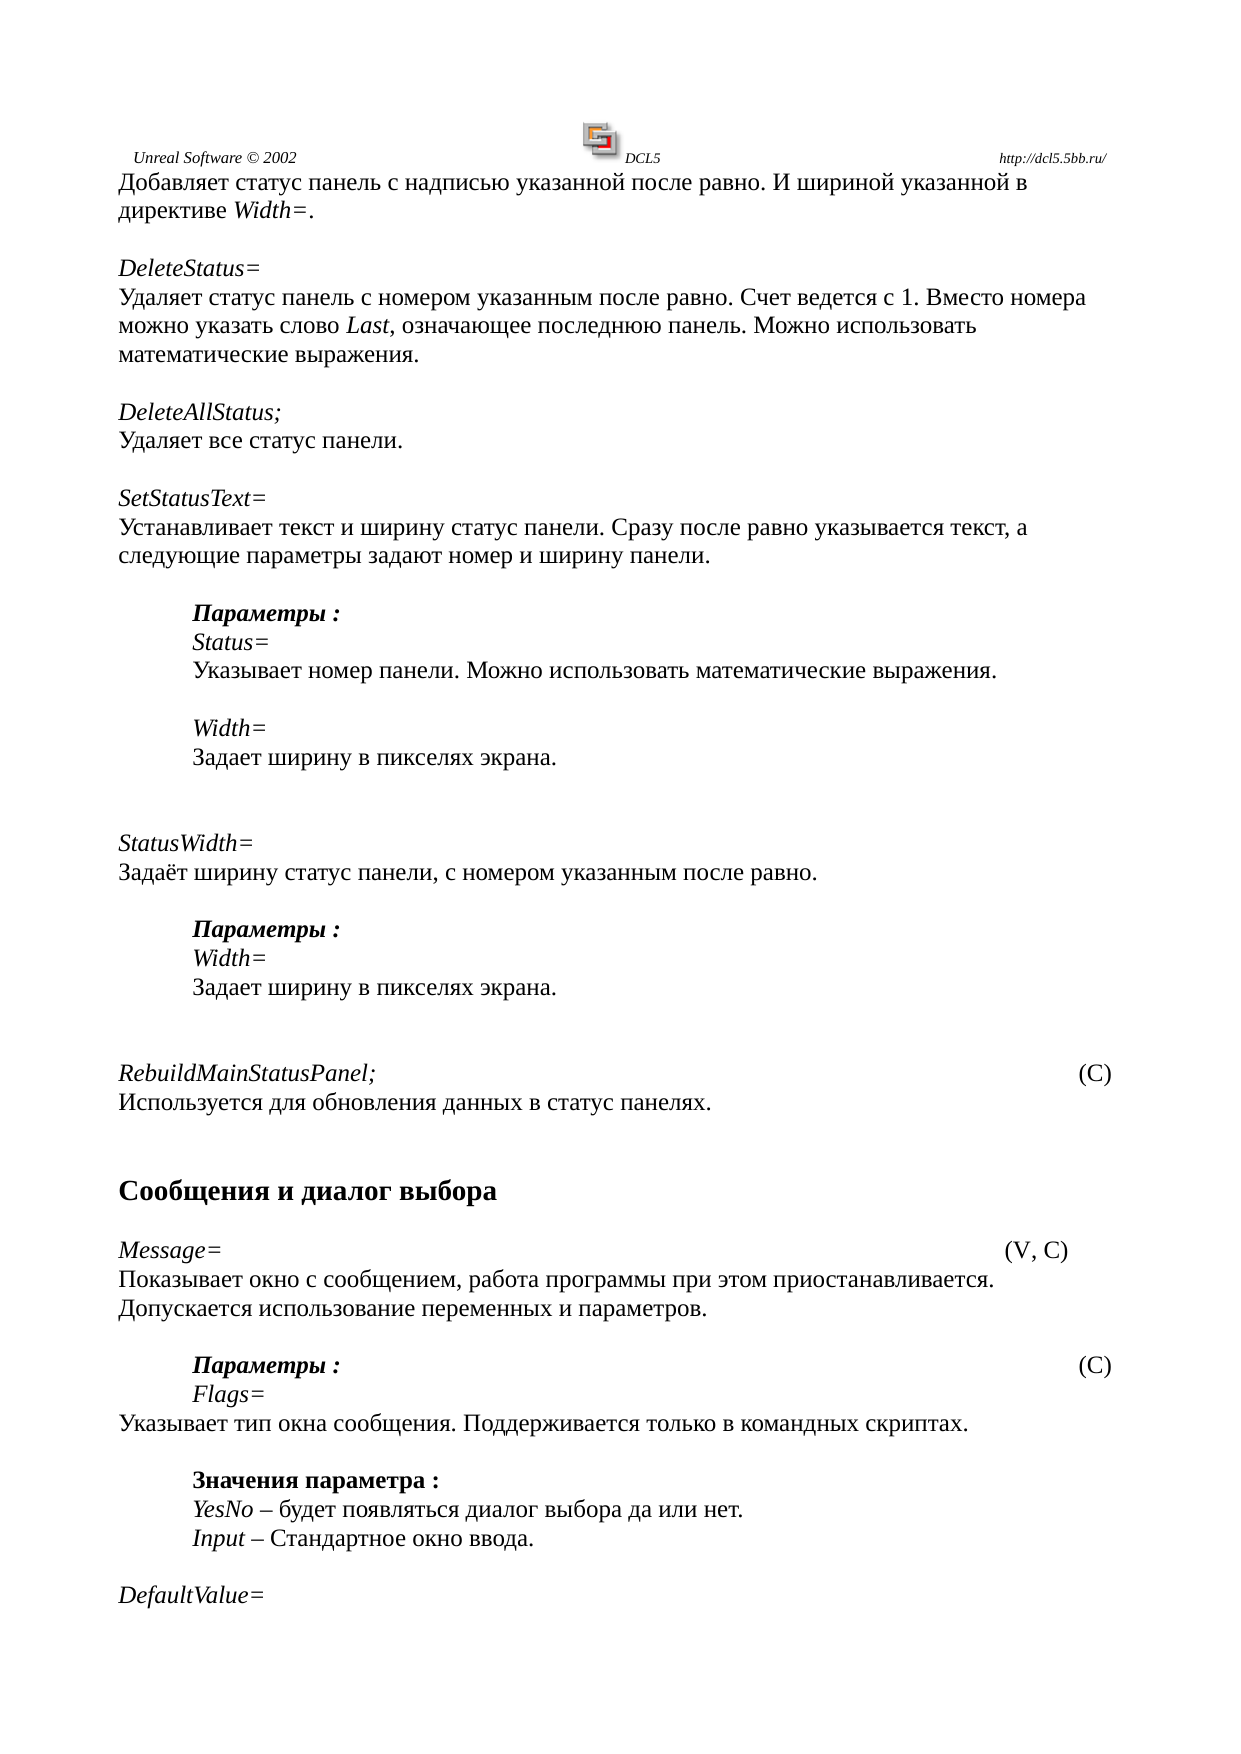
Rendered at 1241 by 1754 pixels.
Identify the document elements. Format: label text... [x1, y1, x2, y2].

text Добавляет статус панель с надписью указанной после равно. И шириной указанной в директиве Width=. [118, 167, 1122, 224]
text Input – Стандартное окно ввода. [118, 1523, 1122, 1551]
text Устанавливает текст и ширину статус панели. Сразу после равно указывается текст, а следующие параметры задают номер и ширину панели. [118, 512, 1122, 569]
text StatusWidth= [118, 828, 1122, 857]
text RebuildMainStatusPanel; (C) [118, 1058, 1122, 1087]
text Status= [118, 627, 1122, 655]
picture [579, 118, 625, 164]
text Сообщения и диалог выбора [118, 1173, 1122, 1206]
text Задает ширину в пикселях экрана. [118, 742, 1122, 770]
text Удаляет все статус панели. [118, 425, 1122, 454]
text DefaultValue= [118, 1580, 1122, 1609]
text Width= [118, 943, 1122, 972]
text Message= (V, C) [118, 1235, 1122, 1264]
text YesNo – будет появляться диалог выбора да или нет. [118, 1494, 1122, 1523]
text Параметры : [118, 914, 1122, 943]
text DeleteStatus= [118, 253, 1122, 282]
text Указывает тип окна сообщения. Поддерживается только в командных скриптах. [118, 1408, 1122, 1436]
text Показывает окно с сообщением, работа программы при этом приостанавливается. Допускается использование переменных и параметров. [118, 1264, 1122, 1321]
text Задаёт ширину статус панели, с номером указанным после равно. [118, 857, 1122, 885]
text Width= [118, 713, 1122, 742]
text Удаляет статус панель с номером указанным после равно. Счет ведется с 1. Вместо номера можно указать слово Last, означающее последнюю панель. Можно использовать математические выражения. [118, 282, 1122, 368]
text Параметры : [118, 598, 1122, 627]
text Используется для обновления данных в статус панелях. [118, 1087, 1122, 1115]
text Параметры : (C) [118, 1350, 1122, 1379]
text Задает ширину в пикселях экрана. [118, 972, 1122, 1000]
text SetStatusText= [118, 483, 1122, 512]
text Flags= [118, 1379, 1122, 1408]
text DeleteAllStatus; [118, 397, 1122, 425]
text Значения параметра : [118, 1465, 1122, 1494]
text Указывает номер панели. Можно использовать математические выражения. [118, 655, 1122, 684]
